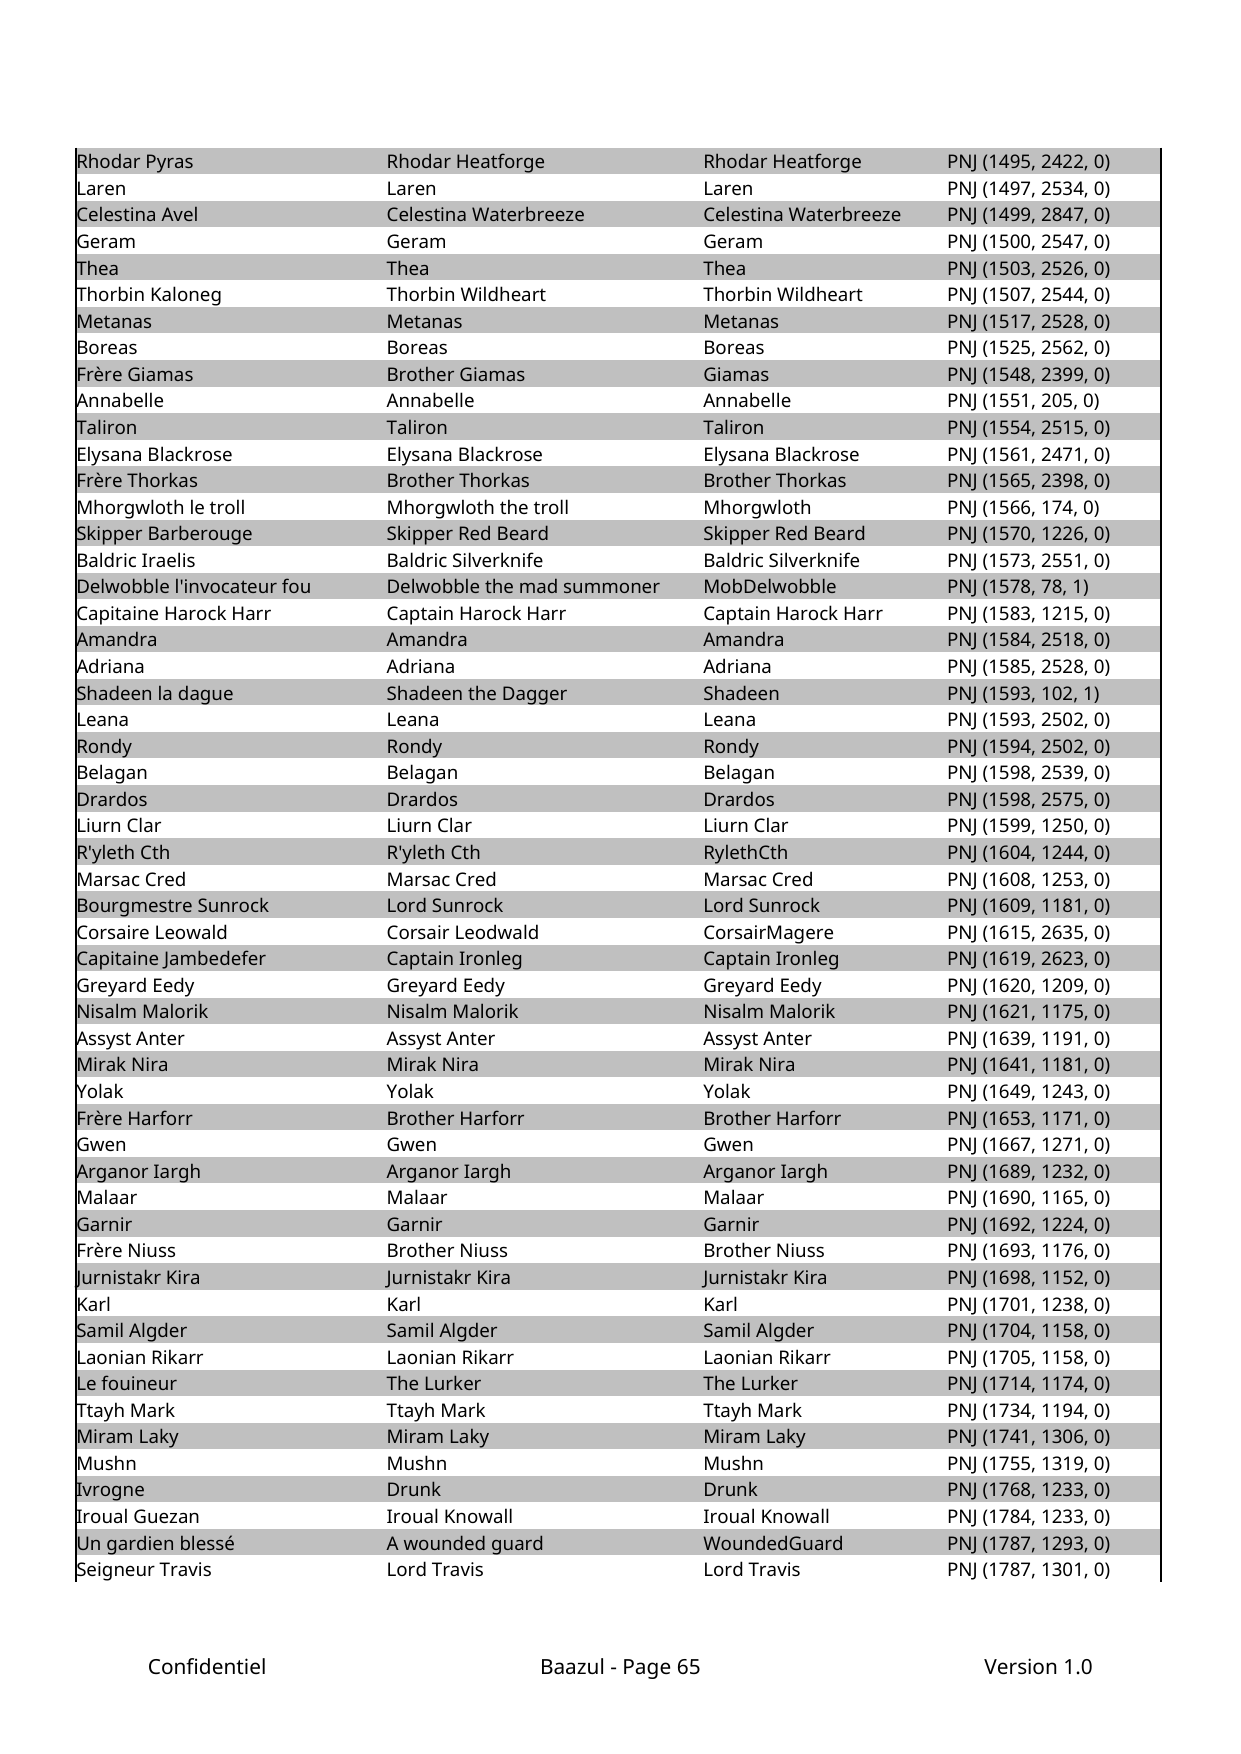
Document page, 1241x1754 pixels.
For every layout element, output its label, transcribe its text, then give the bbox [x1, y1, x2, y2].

table_cell PNJ (1620, 1209, 0) [947, 971, 1160, 998]
table_cell Capitaine Jambedefer [77, 945, 386, 971]
table_cell Nisalm Malorik [386, 998, 703, 1024]
table_cell Frère Harforr [77, 1104, 386, 1130]
table_cell Frère Giamas [77, 360, 386, 387]
table_cell PNJ (1593, 2502, 0) [947, 705, 1160, 732]
table_cell Rhodar Pyras [77, 148, 386, 174]
table_cell Drardos [386, 785, 703, 812]
table_cell Lord Travis [703, 1555, 947, 1582]
table_cell Belagan [386, 759, 703, 785]
table_cell PNJ (1497, 2534, 0) [947, 174, 1160, 201]
table_cell Captain Harock Harr [703, 599, 947, 626]
table_cell Liurn Clar [703, 812, 947, 838]
table_cell Gwen [77, 1130, 386, 1157]
table_cell Brother Niuss [386, 1237, 703, 1263]
table_cell Jurnistakr Kira [386, 1263, 703, 1290]
table_cell Corsair Leodwald [386, 918, 703, 944]
table_cell Liurn Clar [386, 812, 703, 838]
table_cell Taliron [386, 413, 703, 440]
table_cell Geram [386, 227, 703, 254]
table_cell Lord Travis [386, 1555, 703, 1582]
table_cell Boreas [703, 334, 947, 360]
table_cell PNJ (1594, 2502, 0) [947, 732, 1160, 758]
table_cell PNJ (1689, 1232, 0) [947, 1157, 1160, 1183]
table_cell PNJ (1608, 1253, 0) [947, 865, 1160, 891]
table_cell Annabelle [77, 387, 386, 413]
table_cell PNJ (1690, 1165, 0) [947, 1184, 1160, 1210]
table_cell Ttayh Mark [703, 1396, 947, 1423]
table_cell Delwobble the mad summoner [386, 573, 703, 599]
table_cell Brother Thorkas [386, 466, 703, 493]
table_cell PNJ (1517, 2528, 0) [947, 307, 1160, 333]
table_cell Bourgmestre Sunrock [77, 891, 386, 918]
table_cell Drunk [703, 1476, 947, 1502]
table_cell Leana [386, 705, 703, 732]
table_cell Thea [386, 254, 703, 280]
table_cell PNJ (1507, 2544, 0) [947, 280, 1160, 307]
table_cell Rhodar Heatforge [703, 148, 947, 174]
table_cell Elysana Blackrose [386, 440, 703, 466]
table_cell Captain Ironleg [703, 945, 947, 971]
table_cell Leana [77, 705, 386, 732]
table_cell Garnir [77, 1210, 386, 1237]
table_cell PNJ (1583, 1215, 0) [947, 599, 1160, 626]
table_cell Boreas [77, 334, 386, 360]
table_cell PNJ (1499, 2847, 0) [947, 201, 1160, 227]
table_cell Laonian Rikarr [77, 1343, 386, 1369]
table_cell Nisalm Malorik [77, 998, 386, 1024]
table_cell PNJ (1705, 1158, 0) [947, 1343, 1160, 1369]
table_cell PNJ (1698, 1152, 0) [947, 1263, 1160, 1290]
table_cell R'yleth Cth [77, 838, 386, 865]
table_cell Adriana [386, 652, 703, 679]
table_cell Assyst Anter [386, 1024, 703, 1051]
table_cell PNJ (1548, 2399, 0) [947, 360, 1160, 387]
table_cell Delwobble l'invocateur fou [77, 573, 386, 599]
table_cell Thorbin Wildheart [703, 280, 947, 307]
table_cell Annabelle [703, 387, 947, 413]
table_cell Mhorgwloth the troll [386, 493, 703, 519]
table_cell Laren [77, 174, 386, 201]
table_cell Taliron [77, 413, 386, 440]
table_cell Mushn [77, 1449, 386, 1476]
table_cell PNJ (1598, 2575, 0) [947, 785, 1160, 812]
table_cell Brother Harforr [703, 1104, 947, 1130]
table_cell Skipper Red Beard [703, 520, 947, 546]
table_cell PNJ (1701, 1238, 0) [947, 1290, 1160, 1316]
table_cell Thea [77, 254, 386, 280]
table_cell PNJ (1598, 2539, 0) [947, 759, 1160, 785]
table_cell Metanas [703, 307, 947, 333]
table_cell Shadeen [703, 679, 947, 705]
table_cell PNJ (1667, 1271, 0) [947, 1130, 1160, 1157]
table_cell Mushn [703, 1449, 947, 1476]
table_cell PNJ (1649, 1243, 0) [947, 1077, 1160, 1104]
table_cell Celestina Waterbreeze [703, 201, 947, 227]
table_cell Brother Harforr [386, 1104, 703, 1130]
table_cell CorsairMagere [703, 918, 947, 944]
table_cell Rhodar Heatforge [386, 148, 703, 174]
table_cell PNJ (1641, 1181, 0) [947, 1051, 1160, 1077]
table_cell Boreas [386, 334, 703, 360]
table_cell PNJ (1525, 2562, 0) [947, 334, 1160, 360]
table_cell Drunk [386, 1476, 703, 1502]
table_cell PNJ (1787, 1301, 0) [947, 1555, 1160, 1582]
table_cell Greyard Eedy [386, 971, 703, 998]
table_cell Frère Niuss [77, 1237, 386, 1263]
table_cell Samil Algder [386, 1316, 703, 1343]
table_cell Un gardien blessé [77, 1529, 386, 1555]
table_cell Brother Giamas [386, 360, 703, 387]
table_cell Captain Ironleg [386, 945, 703, 971]
table_cell Elysana Blackrose [77, 440, 386, 466]
table_cell PNJ (1566, 174, 0) [947, 493, 1160, 519]
table_cell Greyard Eedy [703, 971, 947, 998]
table_cell Leana [703, 705, 947, 732]
table_cell PNJ (1565, 2398, 0) [947, 466, 1160, 493]
table_cell Marsac Cred [703, 865, 947, 891]
table_cell PNJ (1585, 2528, 0) [947, 652, 1160, 679]
table_cell PNJ (1692, 1224, 0) [947, 1210, 1160, 1237]
table_cell Thorbin Wildheart [386, 280, 703, 307]
table_cell Mirak Nira [386, 1051, 703, 1077]
table_cell Samil Algder [77, 1316, 386, 1343]
table_cell PNJ (1755, 1319, 0) [947, 1449, 1160, 1476]
table_cell PNJ (1619, 2623, 0) [947, 945, 1160, 971]
table_cell PNJ (1584, 2518, 0) [947, 626, 1160, 652]
table_cell Laren [703, 174, 947, 201]
table_cell PNJ (1503, 2526, 0) [947, 254, 1160, 280]
table_cell Brother Thorkas [703, 466, 947, 493]
table_cell Arganor Iargh [77, 1157, 386, 1183]
table_cell PNJ (1500, 2547, 0) [947, 227, 1160, 254]
table_cell Mirak Nira [77, 1051, 386, 1077]
table_cell PNJ (1768, 1233, 0) [947, 1476, 1160, 1502]
table_cell Arganor Iargh [386, 1157, 703, 1183]
table_cell Nisalm Malorik [703, 998, 947, 1024]
table_cell Mhorgwloth [703, 493, 947, 519]
table_cell PNJ (1615, 2635, 0) [947, 918, 1160, 944]
table_cell Laonian Rikarr [386, 1343, 703, 1369]
table_cell MobDelwobble [703, 573, 947, 599]
table_cell PNJ (1554, 2515, 0) [947, 413, 1160, 440]
table_cell Yolak [77, 1077, 386, 1104]
table_cell PNJ (1693, 1176, 0) [947, 1237, 1160, 1263]
table_cell Lord Sunrock [703, 891, 947, 918]
table_cell Geram [77, 227, 386, 254]
table_cell Brother Niuss [703, 1237, 947, 1263]
table_cell PNJ (1741, 1306, 0) [947, 1423, 1160, 1449]
table_cell Mushn [386, 1449, 703, 1476]
table_cell Malaar [386, 1184, 703, 1210]
table_cell PNJ (1561, 2471, 0) [947, 440, 1160, 466]
table_cell Ttayh Mark [77, 1396, 386, 1423]
table_cell Corsaire Leowald [77, 918, 386, 944]
table_cell Miram Laky [386, 1423, 703, 1449]
table_cell Karl [386, 1290, 703, 1316]
table_cell PNJ (1609, 1181, 0) [947, 891, 1160, 918]
table_cell Laren [386, 174, 703, 201]
table_cell PNJ (1639, 1191, 0) [947, 1024, 1160, 1051]
table_cell PNJ (1653, 1171, 0) [947, 1104, 1160, 1130]
table_cell Iroual Knowall [386, 1502, 703, 1529]
table_cell PNJ (1621, 1175, 0) [947, 998, 1160, 1024]
table_cell Amandra [386, 626, 703, 652]
table_cell Jurnistakr Kira [77, 1263, 386, 1290]
table_cell A wounded guard [386, 1529, 703, 1555]
table_cell R'yleth Cth [386, 838, 703, 865]
table_cell Geram [703, 227, 947, 254]
table_cell Captain Harock Harr [386, 599, 703, 626]
table_cell Marsac Cred [386, 865, 703, 891]
table_cell Shadeen la dague [77, 679, 386, 705]
table_cell PNJ (1599, 1250, 0) [947, 812, 1160, 838]
table_cell Amandra [703, 626, 947, 652]
table_cell Jurnistakr Kira [703, 1263, 947, 1290]
table_cell Elysana Blackrose [703, 440, 947, 466]
table_cell Adriana [77, 652, 386, 679]
table_cell Rondy [386, 732, 703, 758]
table_cell Yolak [386, 1077, 703, 1104]
table_cell Malaar [77, 1184, 386, 1210]
table_cell PNJ (1734, 1194, 0) [947, 1396, 1160, 1423]
table_cell Metanas [77, 307, 386, 333]
table_cell Belagan [77, 759, 386, 785]
table_cell Miram Laky [703, 1423, 947, 1449]
table_cell Thea [703, 254, 947, 280]
table_cell PNJ (1573, 2551, 0) [947, 546, 1160, 573]
table_cell Yolak [703, 1077, 947, 1104]
table_cell Thorbin Kaloneg [77, 280, 386, 307]
table_cell Celestina Waterbreeze [386, 201, 703, 227]
table_cell PNJ (1495, 2422, 0) [947, 148, 1160, 174]
table_cell Lord Sunrock [386, 891, 703, 918]
table_cell Amandra [77, 626, 386, 652]
table_cell Capitaine Harock Harr [77, 599, 386, 626]
table_cell PNJ (1704, 1158, 0) [947, 1316, 1160, 1343]
table_cell Malaar [703, 1184, 947, 1210]
table_cell Skipper Barberouge [77, 520, 386, 546]
table_cell Assyst Anter [77, 1024, 386, 1051]
table_cell Iroual Guezan [77, 1502, 386, 1529]
table_cell Miram Laky [77, 1423, 386, 1449]
table_cell Assyst Anter [703, 1024, 947, 1051]
table_cell Samil Algder [703, 1316, 947, 1343]
table_cell PNJ (1551, 205, 0) [947, 387, 1160, 413]
table_cell PNJ (1784, 1233, 0) [947, 1502, 1160, 1529]
table_cell PNJ (1570, 1226, 0) [947, 520, 1160, 546]
table_cell Celestina Avel [77, 201, 386, 227]
table_cell Drardos [703, 785, 947, 812]
table_cell Baldric Silverknife [386, 546, 703, 573]
table_cell Liurn Clar [77, 812, 386, 838]
table_cell PNJ (1714, 1174, 0) [947, 1370, 1160, 1396]
table_cell Karl [77, 1290, 386, 1316]
table_cell Baldric Silverknife [703, 546, 947, 573]
table_cell PNJ (1787, 1293, 0) [947, 1529, 1160, 1555]
table_cell Shadeen the Dagger [386, 679, 703, 705]
table_cell PNJ (1578, 78, 1) [947, 573, 1160, 599]
table_cell Seigneur Travis [77, 1555, 386, 1582]
table_cell Iroual Knowall [703, 1502, 947, 1529]
table_cell Marsac Cred [77, 865, 386, 891]
table_cell The Lurker [703, 1370, 947, 1396]
table_cell Ttayh Mark [386, 1396, 703, 1423]
table_cell Ivrogne [77, 1476, 386, 1502]
table_cell Drardos [77, 785, 386, 812]
table_cell Skipper Red Beard [386, 520, 703, 546]
table_cell Annabelle [386, 387, 703, 413]
table_cell Giamas [703, 360, 947, 387]
table_cell Baldric Iraelis [77, 546, 386, 573]
table_cell Mirak Nira [703, 1051, 947, 1077]
table_cell Belagan [703, 759, 947, 785]
table_cell Garnir [703, 1210, 947, 1237]
table_cell Le fouineur [77, 1370, 386, 1396]
table_cell PNJ (1604, 1244, 0) [947, 838, 1160, 865]
table_cell Laonian Rikarr [703, 1343, 947, 1369]
table_cell RylethCth [703, 838, 947, 865]
table_cell Garnir [386, 1210, 703, 1237]
table_cell Greyard Eedy [77, 971, 386, 998]
table_cell Frère Thorkas [77, 466, 386, 493]
table_cell Mhorgwloth le troll [77, 493, 386, 519]
table_cell Rondy [77, 732, 386, 758]
table_cell PNJ (1593, 102, 1) [947, 679, 1160, 705]
table_cell Gwen [386, 1130, 703, 1157]
table_cell Taliron [703, 413, 947, 440]
table_cell Rondy [703, 732, 947, 758]
table_cell Gwen [703, 1130, 947, 1157]
table_cell Arganor Iargh [703, 1157, 947, 1183]
table_cell Adriana [703, 652, 947, 679]
table_cell Karl [703, 1290, 947, 1316]
table_cell Metanas [386, 307, 703, 333]
table_cell WoundedGuard [703, 1529, 947, 1555]
table_cell The Lurker [386, 1370, 703, 1396]
